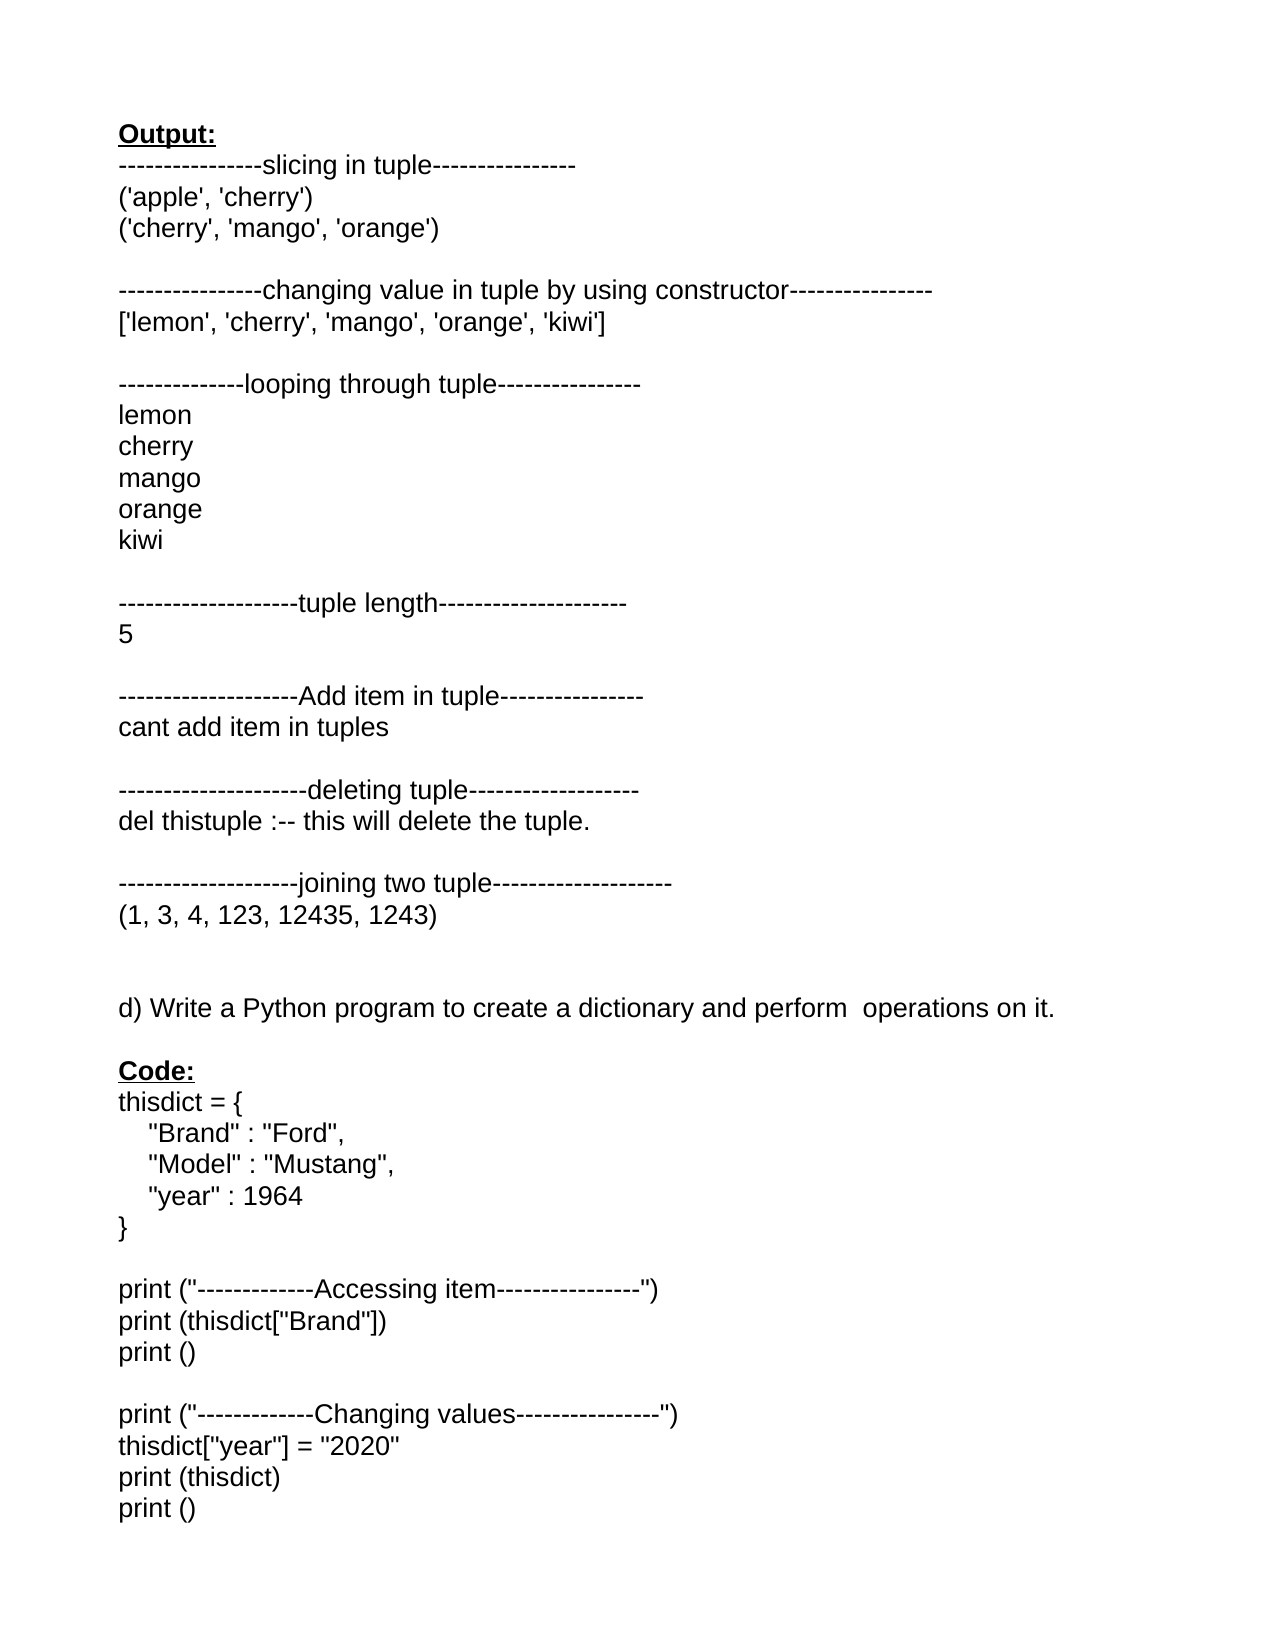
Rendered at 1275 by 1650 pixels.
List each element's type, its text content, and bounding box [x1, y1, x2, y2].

text --------------------joining two tuple-------------------- [118, 867, 1157, 899]
text --------------------tuple length--------------------- [118, 587, 1157, 618]
text thisdict["year"] = "2020" [118, 1429, 1157, 1461]
text } [118, 1211, 1157, 1242]
text cant add item in tuples [118, 711, 1157, 743]
text print (thisdict["Brand"]) [118, 1304, 1157, 1336]
text print (thisdict) [118, 1461, 1157, 1492]
text ('cherry', 'mango', 'orange') [118, 212, 1157, 243]
text "Model" : "Mustang", [118, 1148, 1157, 1180]
text del thistuple :-- this will delete the tuple. [118, 805, 1157, 836]
text kiwi [118, 524, 1157, 555]
text --------------------Add item in tuple---------------- [118, 680, 1157, 711]
text d) Write a Python program to create a dictionary and perform operations on it. [118, 992, 1157, 1023]
text thisdict = { [118, 1086, 1157, 1117]
text "Brand" : "Ford", [118, 1117, 1157, 1148]
text ('apple', 'cherry') [118, 181, 1157, 212]
text 5 [118, 618, 1157, 649]
text mango [118, 462, 1157, 493]
text (1, 3, 4, 123, 12435, 1243) [118, 899, 1157, 930]
text print ("-------------Accessing item----------------") [118, 1273, 1157, 1304]
text print ("-------------Changing values----------------") [118, 1398, 1157, 1429]
text ----------------slicing in tuple---------------- [118, 149, 1157, 181]
text orange [118, 493, 1157, 524]
text Code: [118, 1055, 1157, 1086]
text Output: [118, 118, 1157, 149]
text cherry [118, 430, 1157, 462]
text lemon [118, 399, 1157, 430]
text print () [118, 1336, 1157, 1367]
text ----------------changing value in tuple by using constructor---------------- [118, 274, 1157, 306]
text print () [118, 1492, 1157, 1523]
text --------------looping through tuple---------------- [118, 368, 1157, 399]
text "year" : 1964 [118, 1180, 1157, 1211]
text ---------------------deleting tuple------------------- [118, 774, 1157, 805]
text ['lemon', 'cherry', 'mango', 'orange', 'kiwi'] [118, 306, 1157, 337]
